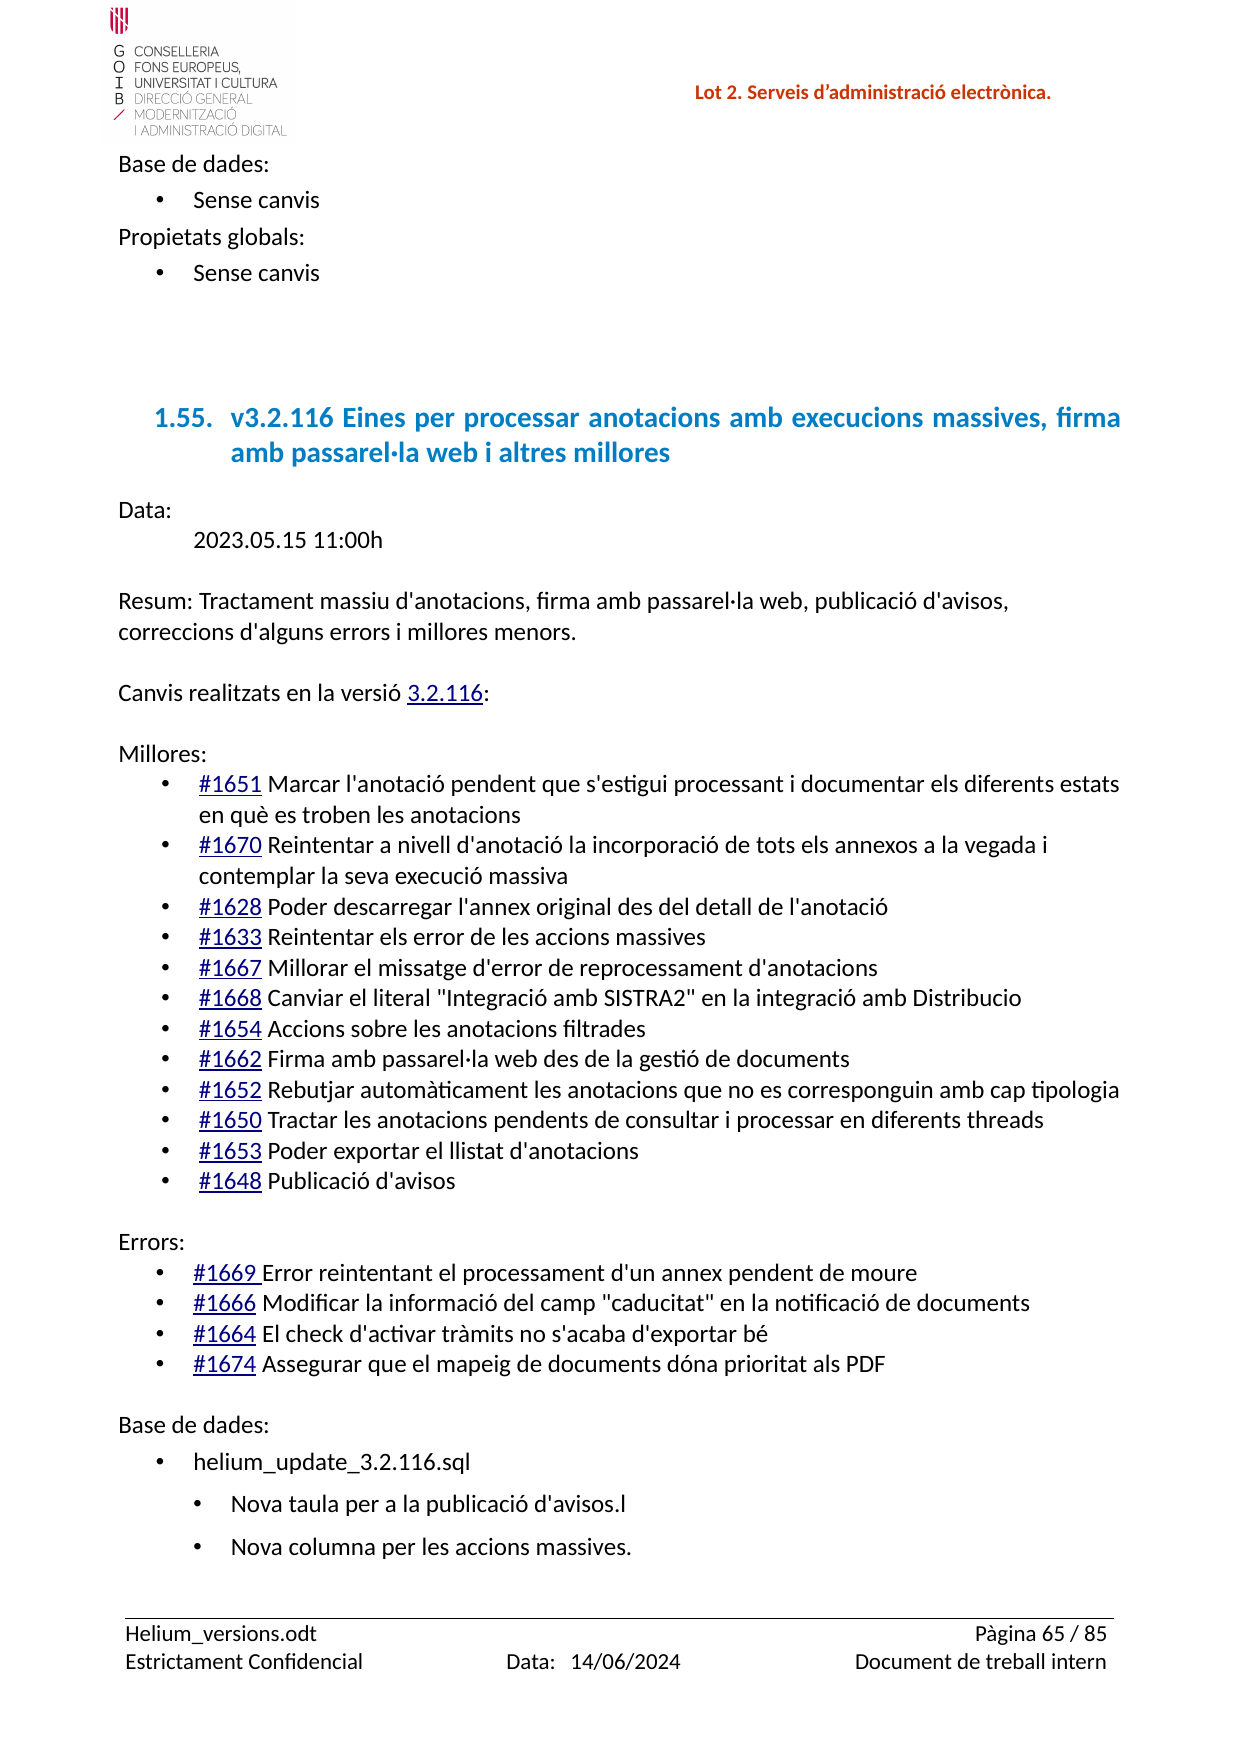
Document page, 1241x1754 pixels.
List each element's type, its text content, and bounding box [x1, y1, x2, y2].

list #1669 Error reintentant el processament d'un annex pendent de moure [156, 1257, 1122, 1287]
list Sense canvis [156, 257, 1122, 288]
list #1670 Reintentar a nivell d'anotació la incorporació de tots els annexos a la vegada i contemplar la seva execució massiva [161, 829, 1122, 891]
text Resum: Tractament massiu d'anotacions, firma amb passarel·la web, publicació d'avisos, correccions d'alguns errors i millores menors. [118, 585, 1122, 646]
text Base de dades: [118, 148, 1122, 178]
text Data: [118, 494, 1122, 524]
text Millores: [118, 738, 1122, 768]
list #1654 Accions sobre les anotacions filtrades [161, 1013, 1122, 1043]
subtitle v3.2.116 Eines per processar anotacions amb execucions massives, firma amb passarel·la web i altres millores [153, 399, 1122, 470]
text Errors: [118, 1226, 1122, 1257]
list #1668 Canviar el literal "Integració amb SISTRA2" en la integració amb Distribucio [161, 982, 1122, 1013]
list #1650 Tractar les anotacions pendents de consultar i processar en diferents threads [161, 1104, 1122, 1135]
list Nova taula per a la publicació d'avisos.l [193, 1488, 1122, 1519]
list #1628 Poder descarregar l'annex original des del detall de l'anotació [161, 891, 1122, 921]
list #1664 El check d'activar tràmits no s'acaba d'exportar bé [156, 1318, 1122, 1348]
list #1662 Firma amb passarel·la web des de la gestió de documents [161, 1043, 1122, 1074]
text Propietats globals: [118, 221, 1122, 251]
list #1667 Millorar el missatge d'error de reprocessament d'anotacions [161, 952, 1122, 982]
list helium_update_3.2.116.sql [156, 1446, 1122, 1476]
picture [100, 0, 297, 144]
list #1652 Rebutjar automàticament les anotacions que no es corresponguin amb cap tipologia [161, 1074, 1122, 1104]
list #1674 Assegurar que el mapeig de documents dóna prioritat als PDF [156, 1348, 1122, 1379]
list Sense canvis [156, 184, 1122, 215]
text 2023.05.15 11:00h [118, 524, 1122, 555]
text Base de dades: [118, 1409, 1122, 1440]
list #1633 Reintentar els error de les accions massives [161, 921, 1122, 952]
list Nova columna per les accions massives. [193, 1531, 1122, 1561]
list #1666 Modificar la informació del camp "caducitat" en la notificació de documents [156, 1287, 1122, 1318]
list #1653 Poder exportar el llistat d'anotacions [161, 1135, 1122, 1165]
text Canvis realitzats en la versió 3.2.116: [118, 677, 1122, 707]
list #1648 Publicació d'avisos [161, 1165, 1122, 1196]
list #1651 Marcar l'anotació pendent que s'estigui processant i documentar els diferents estats en què es troben les anotacions [161, 768, 1122, 829]
